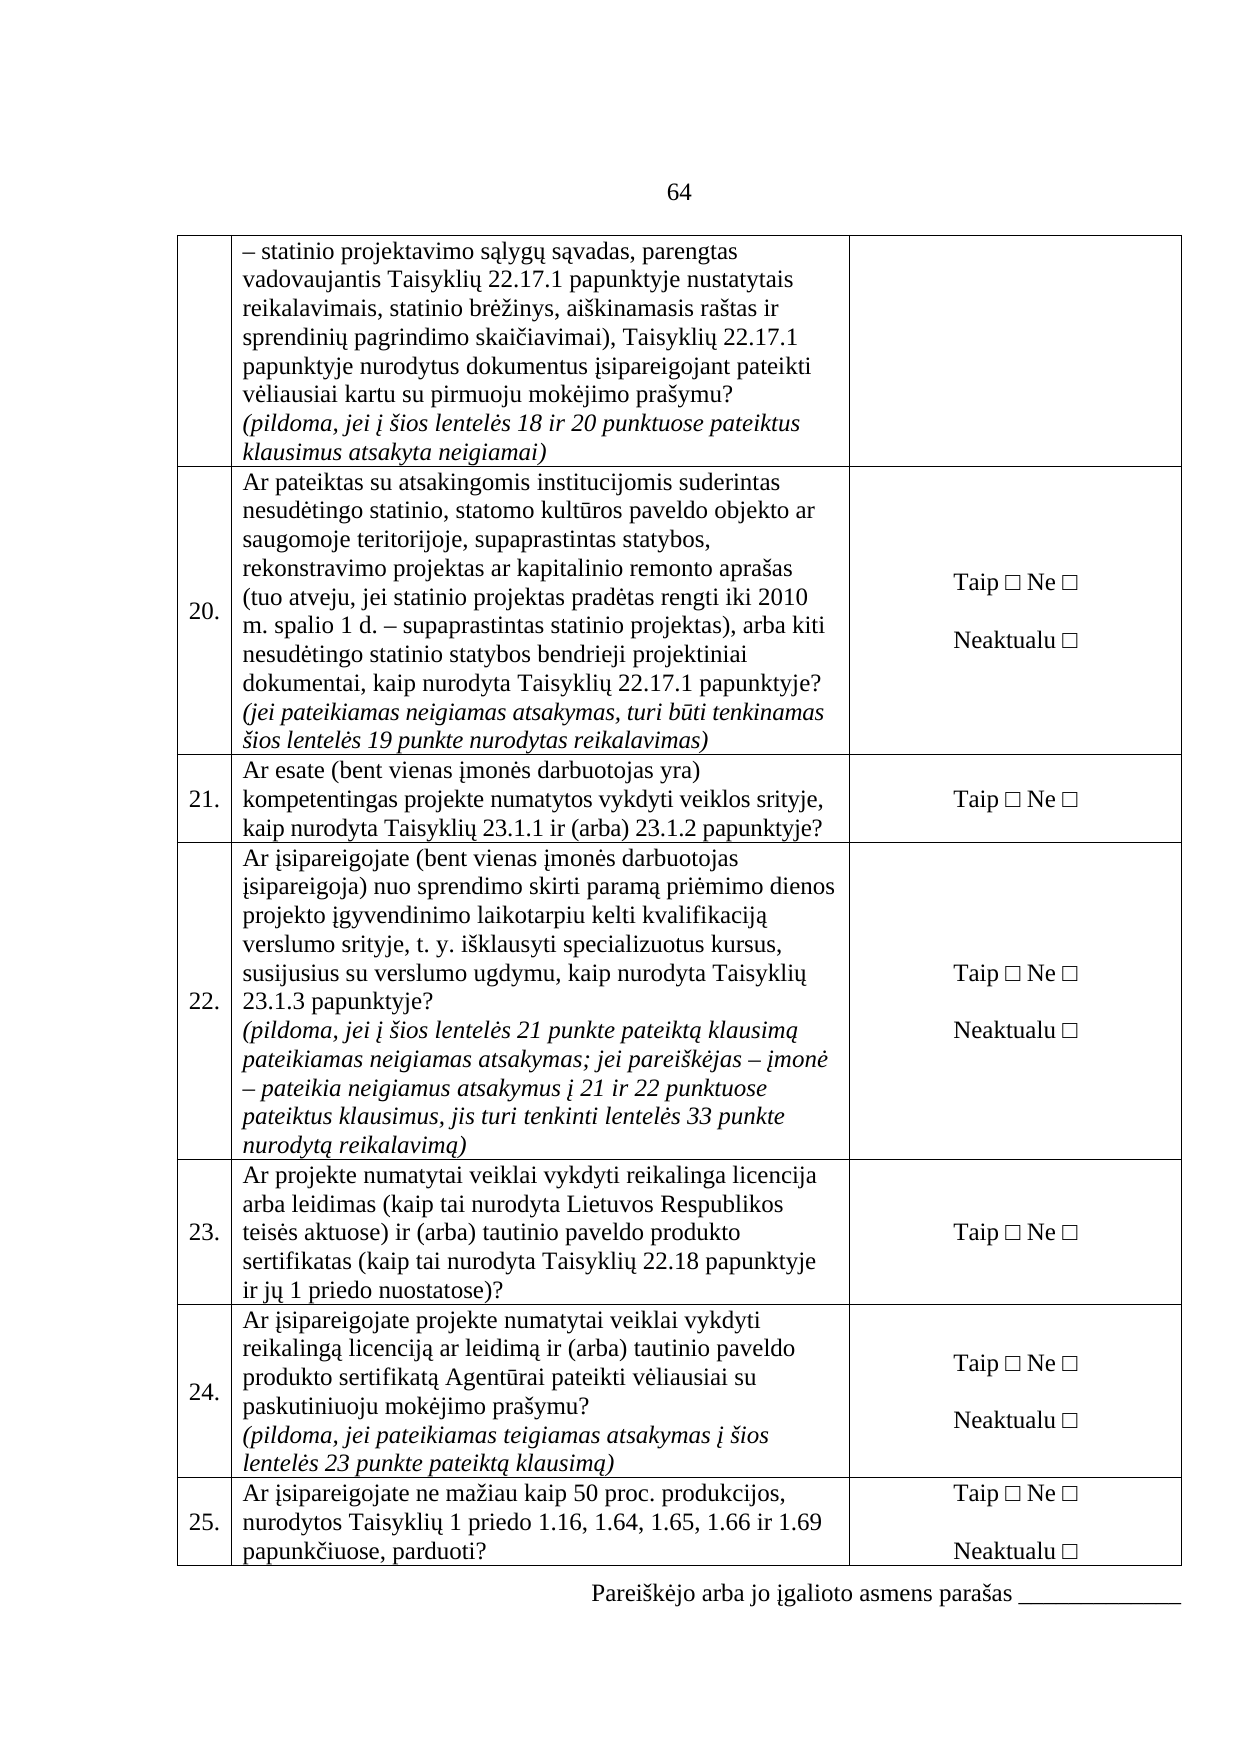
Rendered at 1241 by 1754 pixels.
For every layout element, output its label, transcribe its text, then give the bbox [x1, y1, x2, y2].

table_cell 22. [178, 843, 231, 1159]
table_cell – statinio projektavimo sąlygų sąvadas, parengtas vadovaujantis Taisyklių 22.17.1 papunktyje nustatytais reikalavimais, statinio brėžinys, aiškinamasis raštas ir sprendinių pagrindimo skaičiavimai), Taisyklių 22.17.1 papunktyje nurodytus dokumentus įsipareigojant pateikti vėliausiai kartu su pirmuoju mokėjimo prašymu? (pildoma, jei į šios lentelės 18 ir 20 punktuose pateiktus klausimus atsakyta neigiamai) [232, 236, 849, 466]
table_cell Taip □ Ne □ Neaktualu □ [850, 1478, 1181, 1564]
table_cell [850, 236, 1181, 466]
table_cell Taip □ Ne □ [850, 1160, 1181, 1304]
table_cell Ar įsipareigojate ne mažiau kaip 50 proc. produkcijos, nurodytos Taisyklių 1 priedo 1.16, 1.64, 1.65, 1.66 ir 1.69 papunkčiuose, parduoti? [232, 1478, 849, 1564]
table_cell [178, 236, 231, 466]
table_cell 21. [178, 755, 231, 842]
table_cell Taip □ Ne □ Neaktualu □ [850, 843, 1181, 1159]
table_cell Ar projekte numatytai veiklai vykdyti reikalinga licencija arba leidimas (kaip tai nurodyta Lietuvos Respublikos teisės aktuose) ir (arba) tautinio paveldo produkto sertifikatas (kaip tai nurodyta Taisyklių 22.18 papunktyje ir jų 1 priedo nuostatose)? [232, 1160, 849, 1304]
table_cell 24. [178, 1305, 231, 1477]
table_cell Taip □ Ne □ Neaktualu □ [850, 467, 1181, 754]
table_cell 23. [178, 1160, 231, 1304]
table_cell Taip □ Ne □ Neaktualu □ [850, 1305, 1181, 1477]
table_cell Ar įsipareigojate projekte numatytai veiklai vykdyti reikalingą licenciją ar leidimą ir (arba) tautinio paveldo produkto sertifikatą Agentūrai pateikti vėliausiai su paskutiniuoju mokėjimo prašymu? (pildoma, jei pateikiamas teigiamas atsakymas į šios lentelės 23 punkte pateiktą klausimą) [232, 1305, 849, 1477]
table_cell Ar pateiktas su atsakingomis institucijomis suderintas nesudėtingo statinio, statomo kultūros paveldo objekto ar saugomoje teritorijoje, supaprastintas statybos, rekonstravimo projektas ar kapitalinio remonto aprašas (tuo atveju, jei statinio projektas pradėtas rengti iki 2010 m. spalio 1 d. – supaprastintas statinio projektas), arba kiti nesudėtingo statinio statybos bendrieji projektiniai dokumentai, kaip nurodyta Taisyklių 22.17.1 papunktyje? (jei pateikiamas neigiamas atsakymas, turi būti tenkinamas šios lentelės 19 punkte nurodytas reikalavimas) [232, 467, 849, 754]
table_cell Ar įsipareigojate (bent vienas įmonės darbuotojas įsipareigoja) nuo sprendimo skirti paramą priėmimo dienos projekto įgyvendinimo laikotarpiu kelti kvalifikaciją verslumo srityje, t. y. išklausyti specializuotus kursus, susijusius su verslumo ugdymu, kaip nurodyta Taisyklių 23.1.3 papunktyje? (pildoma, jei į šios lentelės 21 punkte pateiktą klausimą pateikiamas neigiamas atsakymas; jei pareiškėjas – įmonė – pateikia neigiamus atsakymus į 21 ir 22 punktuose pateiktus klausimus, jis turi tenkinti lentelės 33 punkte nurodytą reikalavimą) [232, 843, 849, 1159]
table_cell Taip □ Ne □ [850, 755, 1181, 842]
table_cell Ar esate (bent vienas įmonės darbuotojas yra) kompetentingas projekte numatytos vykdyti veiklos srityje, kaip nurodyta Taisyklių 23.1.1 ir (arba) 23.1.2 papunktyje? [232, 755, 849, 842]
table_cell 20. [178, 467, 231, 754]
table_cell 25. [178, 1478, 231, 1564]
